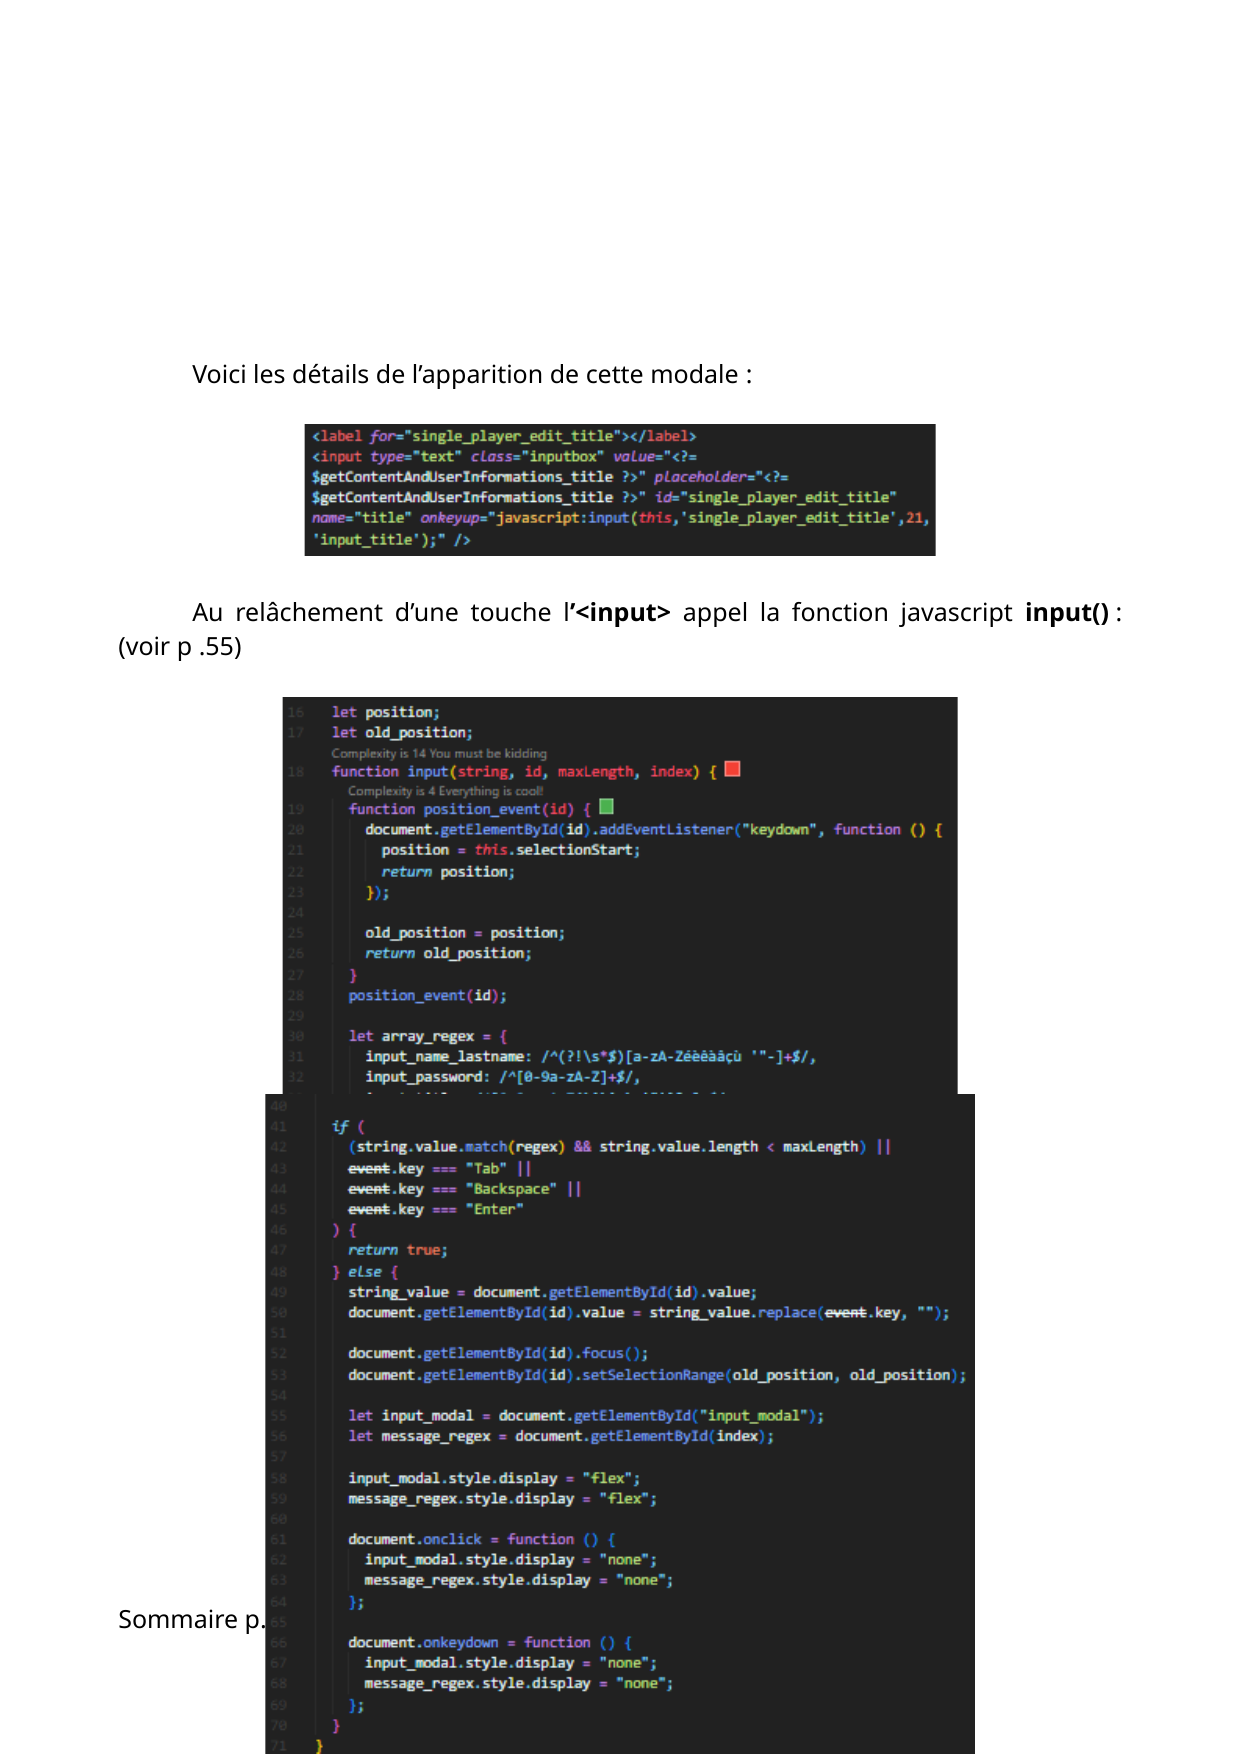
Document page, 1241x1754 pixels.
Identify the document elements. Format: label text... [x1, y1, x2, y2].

text Au relâchement d’une touche l’<input> appel la fonction javascript input() :(voir p .46) [118, 595, 1122, 663]
picture [304, 424, 936, 556]
text Voici les détails de l’apparition de cette modale : [118, 357, 1122, 391]
picture [265, 697, 975, 1754]
